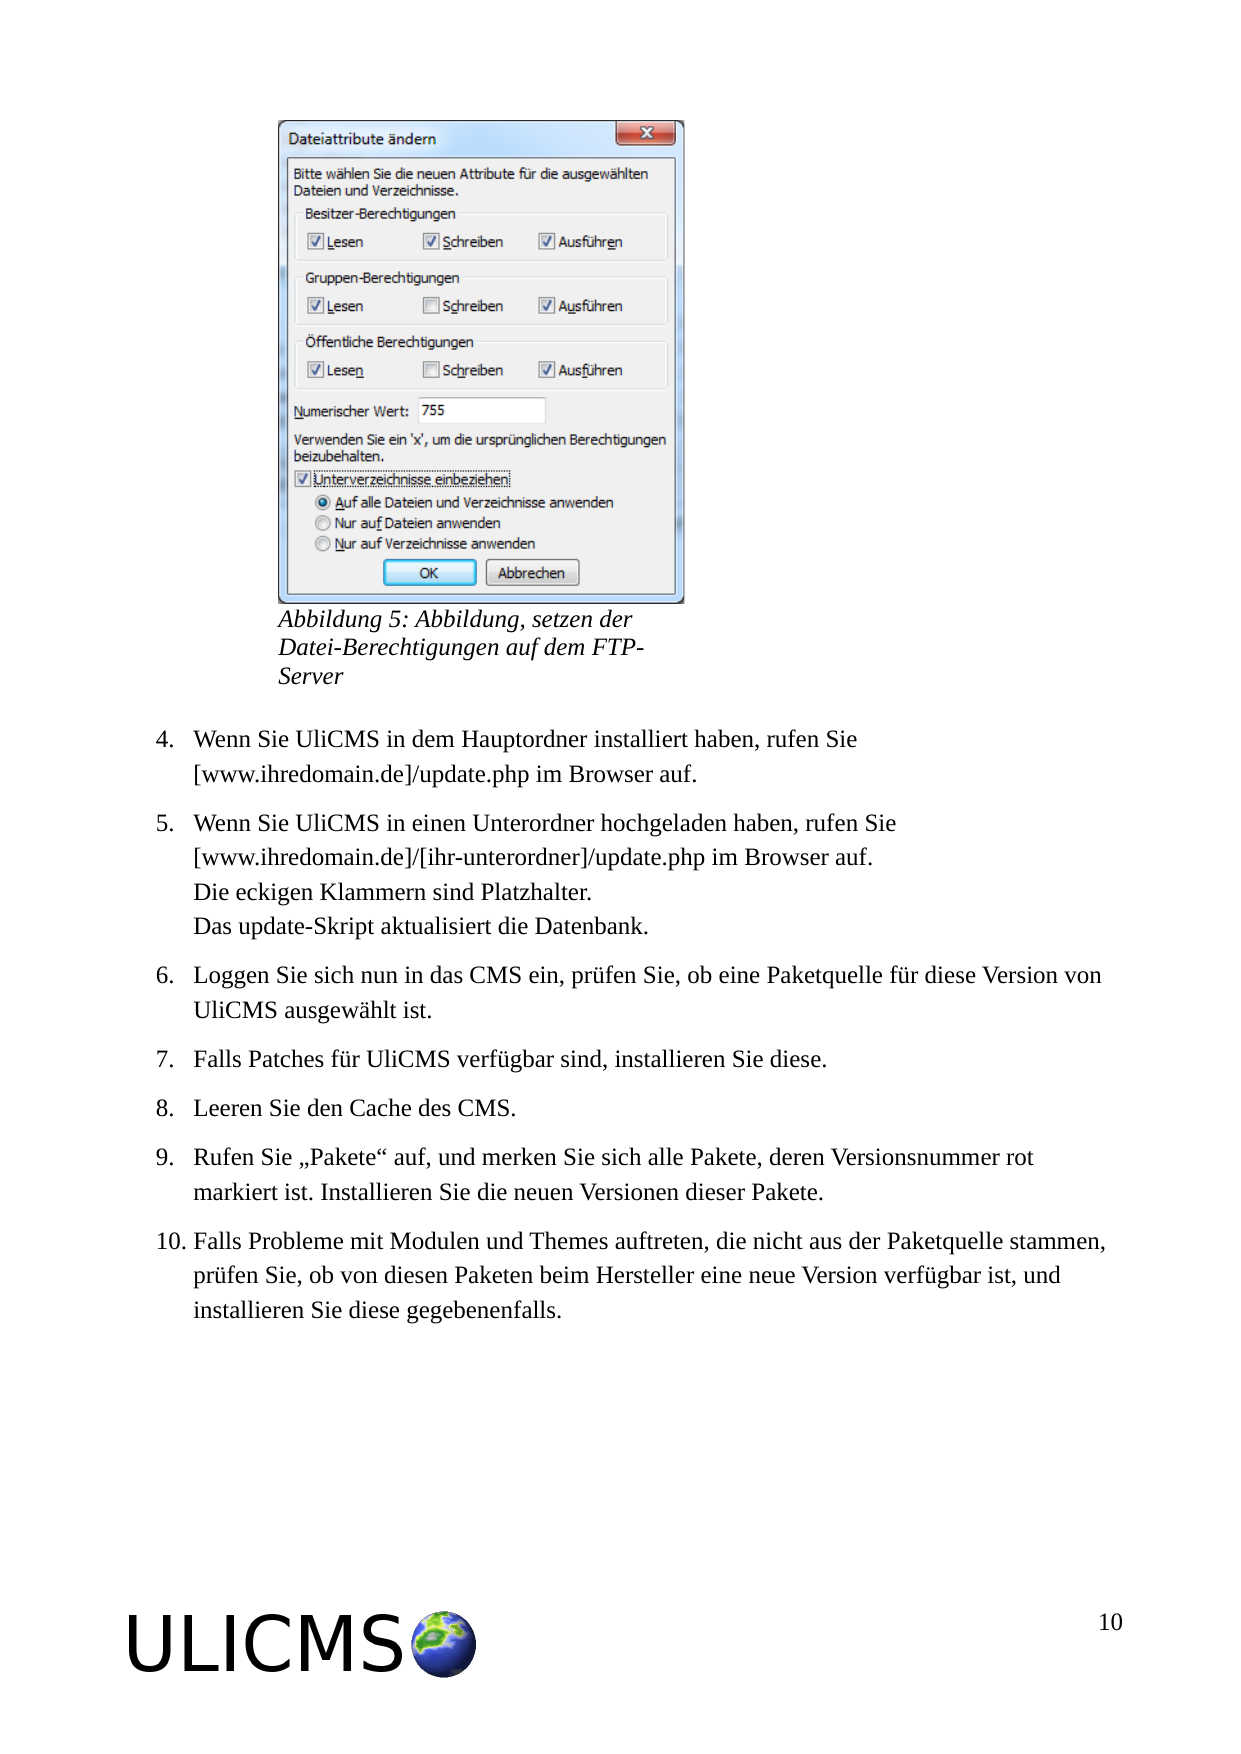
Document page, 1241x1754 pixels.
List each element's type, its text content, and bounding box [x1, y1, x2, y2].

picture [278, 120, 685, 604]
list Wenn Sie UliCMS in dem Hauptordner installiert haben, rufen Sie [www.ihredomain.de]/update.php im Browser auf. [156, 108, 1123, 788]
list Falls Patches für UliCMS verfügbar sind, installieren Sie diese. [156, 1044, 1123, 1073]
list Rufen Sie „Pakete“ auf, und merken Sie sich alle Pakete, deren Versionsnummer rot markiert ist. Installieren Sie die neuen Versionen dieser Pakete. [156, 1142, 1123, 1205]
list Loggen Sie sich nun in das CMS ein, prüfen Sie, ob eine Paketquelle für diese Version von UliCMS ausgewählt ist. [156, 961, 1123, 1024]
list Falls Probleme mit Modulen und Themes auftreten, die nicht aus der Paketquelle stammen, prüfen Sie, ob von diesen Paketen beim Hersteller eine neue Version verfügbar ist, und installieren Sie diese gegebenenfalls. [156, 1226, 1123, 1323]
list Wenn Sie UliCMS in einen Unterordner hochgeladen haben, rufen Sie [www.ihredomain.de]/[ihr-unterordner]/update.php im Browser auf. Die eckigen Klammern sind Platzhalter. Das update-Skript aktualisiert die Datenbank. [156, 808, 1123, 940]
list Leeren Sie den Cache des CMS. [156, 1093, 1123, 1122]
list Abbildung 5: Abbildung, setzen der Datei-Berechtigungen auf dem FTP-Server [278, 604, 684, 719]
picture [118, 1607, 479, 1681]
